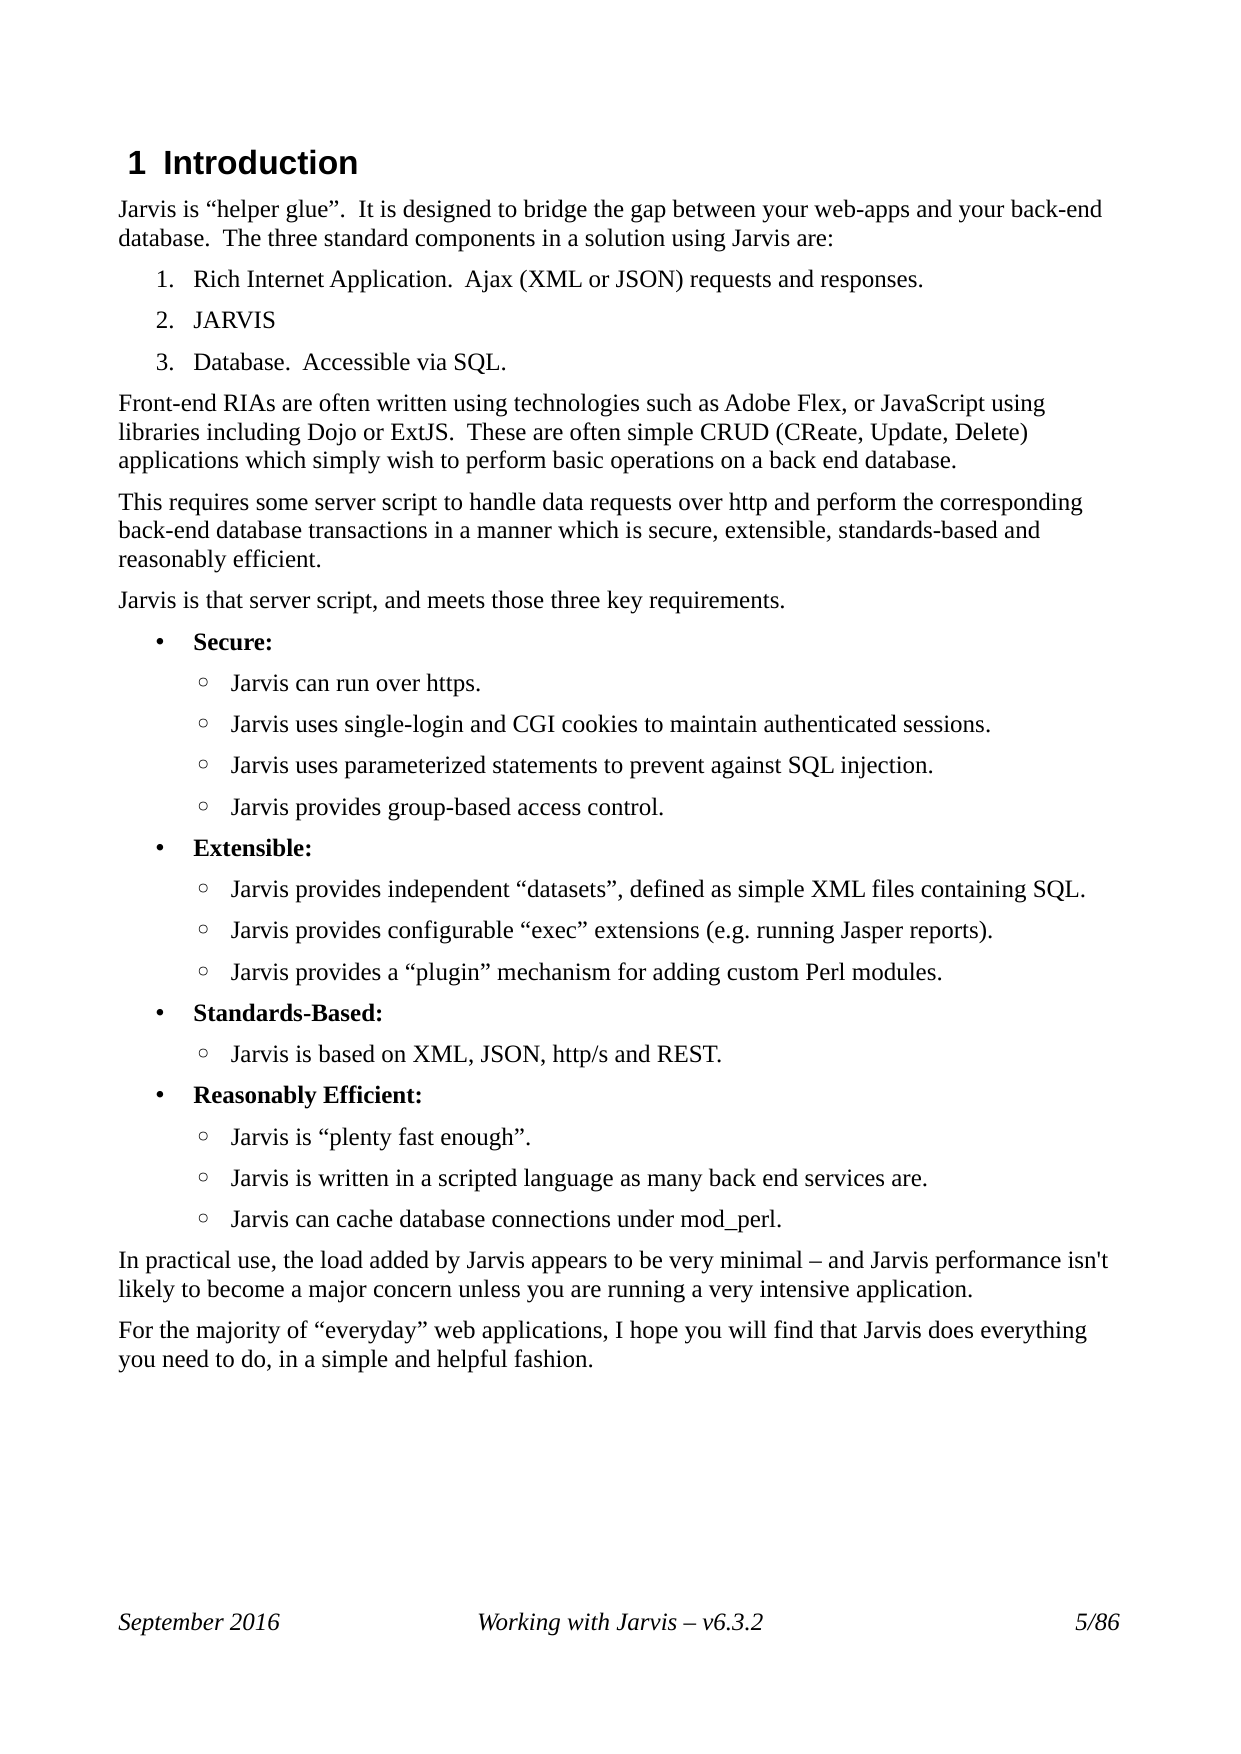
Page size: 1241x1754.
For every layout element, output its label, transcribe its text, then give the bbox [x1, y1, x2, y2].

list Jarvis can run over https. [193, 668, 1122, 697]
text Jarvis is “helper glue”. It is designed to bridge the gap between your web-apps and your back-end database. The three standard components in a solution using Jarvis are: [118, 194, 1122, 252]
list Jarvis uses parameterized statements to prevent against SQL injection. [193, 751, 1122, 779]
list Reasonably Efficient: [156, 1081, 1122, 1109]
list Standards-Based: [156, 998, 1122, 1027]
list Jarvis uses single-login and CGI cookies to maintain authenticated sessions. [193, 709, 1122, 738]
list JARVIS [156, 306, 1122, 334]
list Jarvis provides a “plugin” mechanism for adding custom Perl modules. [193, 957, 1122, 986]
list Secure: [156, 627, 1122, 656]
list Jarvis is “plenty fast enough”. [193, 1122, 1122, 1151]
list Jarvis can cache database connections under mod_perl. [193, 1204, 1122, 1233]
list Jarvis provides configurable “exec” extensions (e.g. running Jasper reports). [193, 916, 1122, 944]
subtitle Introduction [118, 143, 1122, 182]
list Jarvis is based on XML, JSON, http/s and REST. [193, 1039, 1122, 1068]
text Jarvis is that server script, and meets those three key requirements. [118, 586, 1122, 614]
list Rich Internet Application. Ajax (XML or JSON) requests and responses. [156, 264, 1122, 293]
list Jarvis provides group-based access control. [193, 792, 1122, 821]
list Jarvis provides independent “datasets”, defined as simple XML files containing SQL. [193, 874, 1122, 903]
list Jarvis is written in a scripted language as many back end services are. [193, 1163, 1122, 1192]
text In practical use, the load added by Jarvis appears to be very minimal – and Jarvis performance isn't likely to become a major concern unless you are running a very intensive application. [118, 1246, 1122, 1303]
list Extensible: [156, 833, 1122, 862]
text This requires some server script to handle data requests over http and perform the corresponding back-end database transactions in a manner which is secure, extensible, standards-based and reasonably efficient. [118, 487, 1122, 573]
text For the majority of “everyday” web applications, I hope you will find that Jarvis does everything you need to do, in a simple and helpful fashion. [118, 1316, 1122, 1373]
list Database. Accessible via SQL. [156, 347, 1122, 376]
text Front-end RIAs are often written using technologies such as Adobe Flex, or JavaScript using libraries including Dojo or ExtJS. These are often simple CRUD (CReate, Update, Delete) applications which simply wish to perform basic operations on a back end database. [118, 388, 1122, 474]
